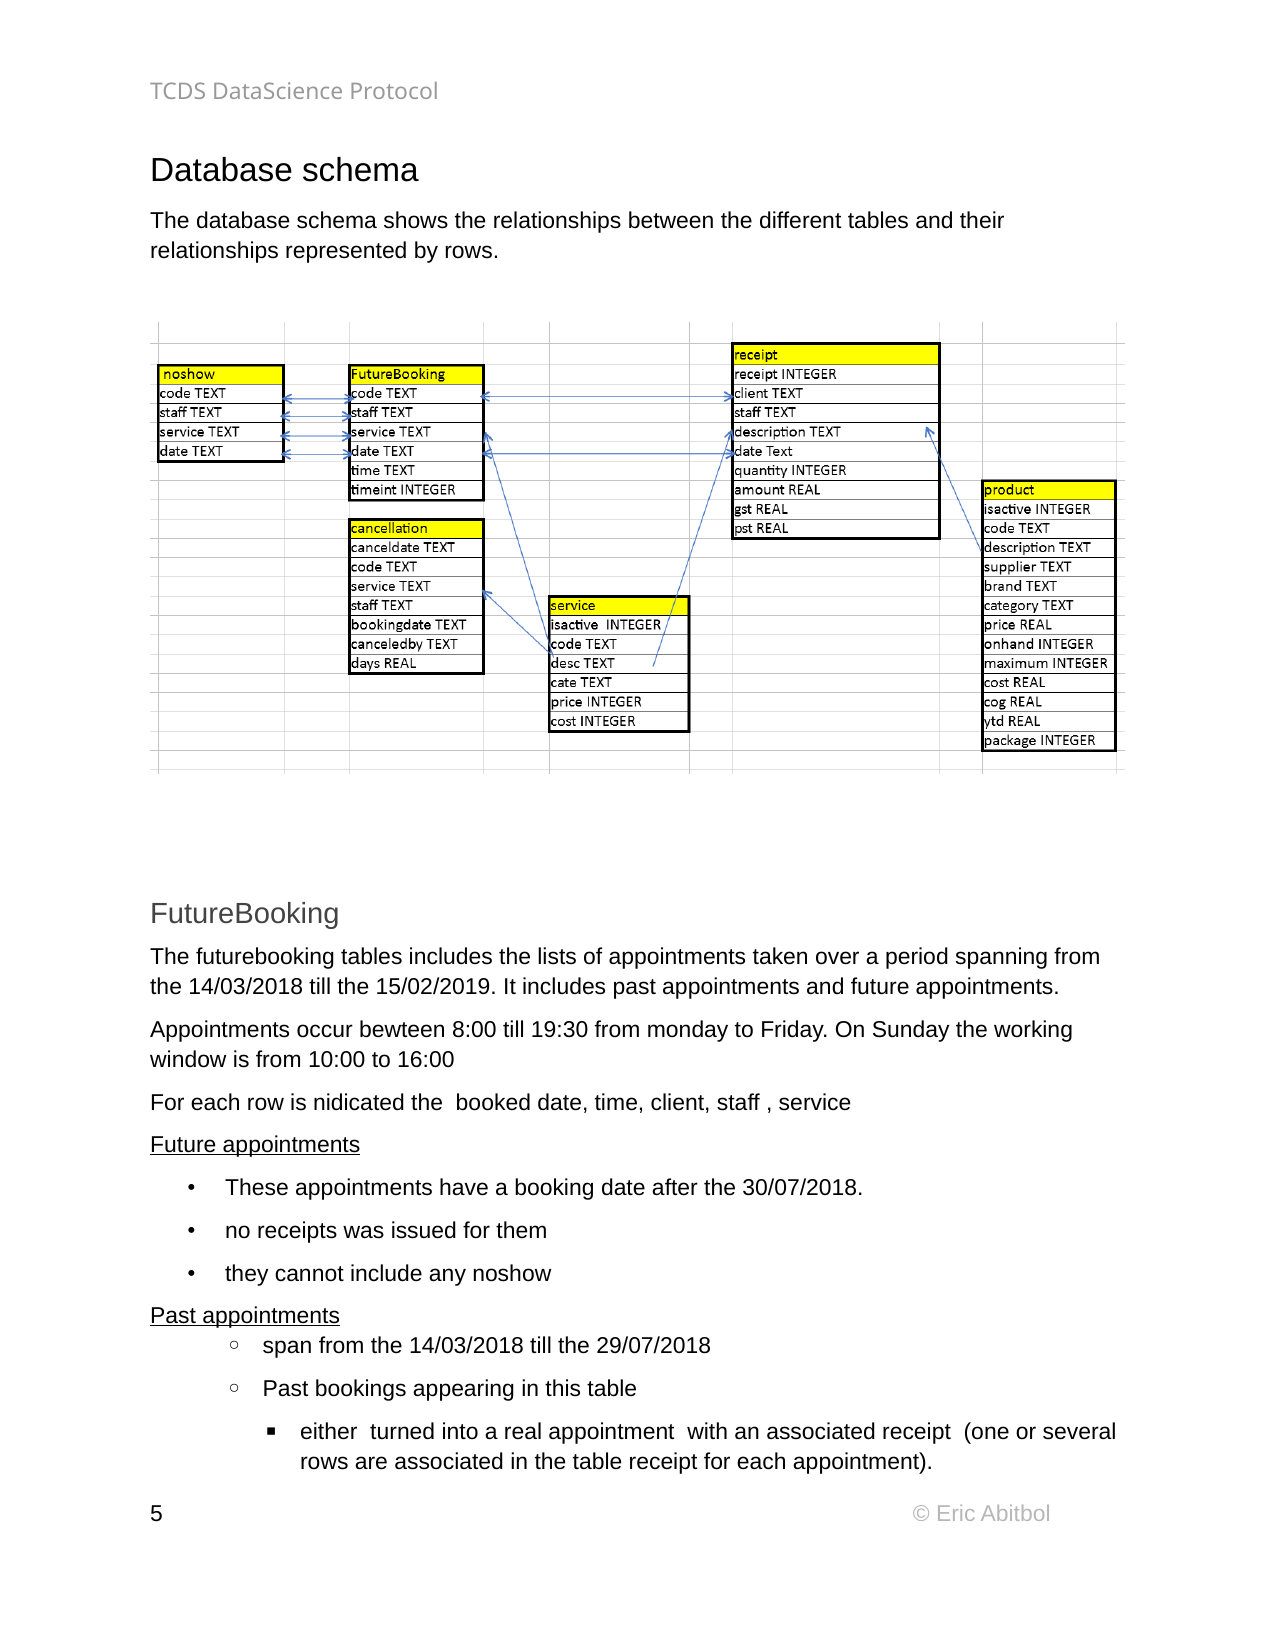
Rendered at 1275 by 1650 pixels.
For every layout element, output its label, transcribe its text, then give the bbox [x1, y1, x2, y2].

text Appointments occur bewteen 8:00 till 19:30 from monday to Friday. On Sunday the working window is from 10:00 to 16:00 [150, 1016, 1125, 1072]
text The database schema shows the relationships between the different tables and their relationships represented by rows. [150, 207, 1125, 263]
list they cannot include any noshow [187, 1259, 1125, 1286]
list no receipts was issued for them [187, 1217, 1125, 1243]
list either turned into a real appointment with an associated receipt (one or several rows are associated in the table receipt for each appointment). [262, 1418, 1125, 1474]
text The futurebooking tables includes the lists of appointments taken over a period spanning from the 14/03/2018 till the 15/02/2019. It includes past appointments and future appointments. [150, 943, 1125, 999]
list These appointments have a booking date after the 30/07/2018. [187, 1174, 1125, 1200]
text For each row is nidicated the booked date, time, client, staff , service [150, 1089, 1125, 1115]
subtitle FutureBooking [150, 896, 1125, 929]
text Future appointments [150, 1131, 1125, 1158]
list span from the 14/03/2018 till the 29/07/2018 [225, 1332, 1125, 1359]
subtitle Database schema [150, 150, 1125, 188]
list Past bookings appearing in this table [225, 1375, 1125, 1401]
text Past appointments [150, 1302, 1125, 1328]
picture [150, 322, 1125, 774]
